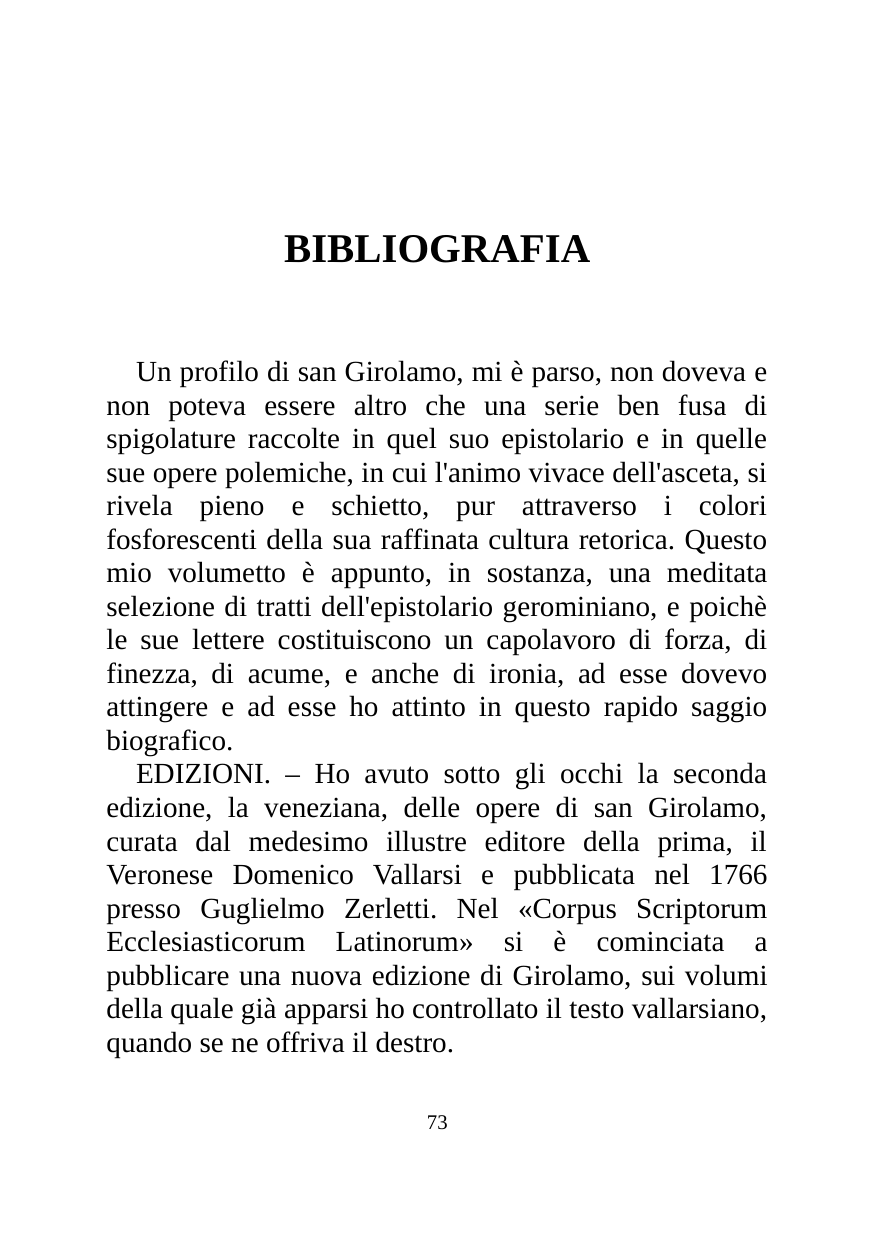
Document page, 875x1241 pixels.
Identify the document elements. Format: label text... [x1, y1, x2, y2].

text Un profilo di san Girolamo, mi è parso, non doveva e non poteva essere altro che una serie ben fusa di spigolature raccolte in quel suo epistolario e in quelle sue opere polemiche, in cui l'animo vivace dell'asceta, si rivela pieno e schietto, pur attraverso i colori fosforescenti della sua raffinata cultura retorica. Questo mio volumetto è appunto, in sostanza, una meditata selezione di tratti dell'epistolario gerominiano, e poichè le sue lettere costituiscono un capolavoro di forza, di finezza, di acume, e anche di ironia, ad esse dovevo attingere e ad esse ho attinto in questo rapido saggio biografico. [106, 354, 768, 757]
subtitle BIBLIOGRAFIA [106, 224, 768, 271]
text EDIZIONI. – Ho avuto sotto gli occhi la seconda edizione, la veneziana, delle opere di san Girolamo, curata dal medesimo illustre editore della prima, il Veronese Domenico Vallarsi e pubblicata nel 1766 presso Guglielmo Zerletti. Nel «Corpus Scriptorum Ecclesiasticorum Latinorum» si è cominciata a pubblicare una nuova edizione di Girolamo, sui volumi della quale già apparsi ho controllato il testo vallarsiano, quando se ne offriva il destro. [106, 757, 768, 1058]
